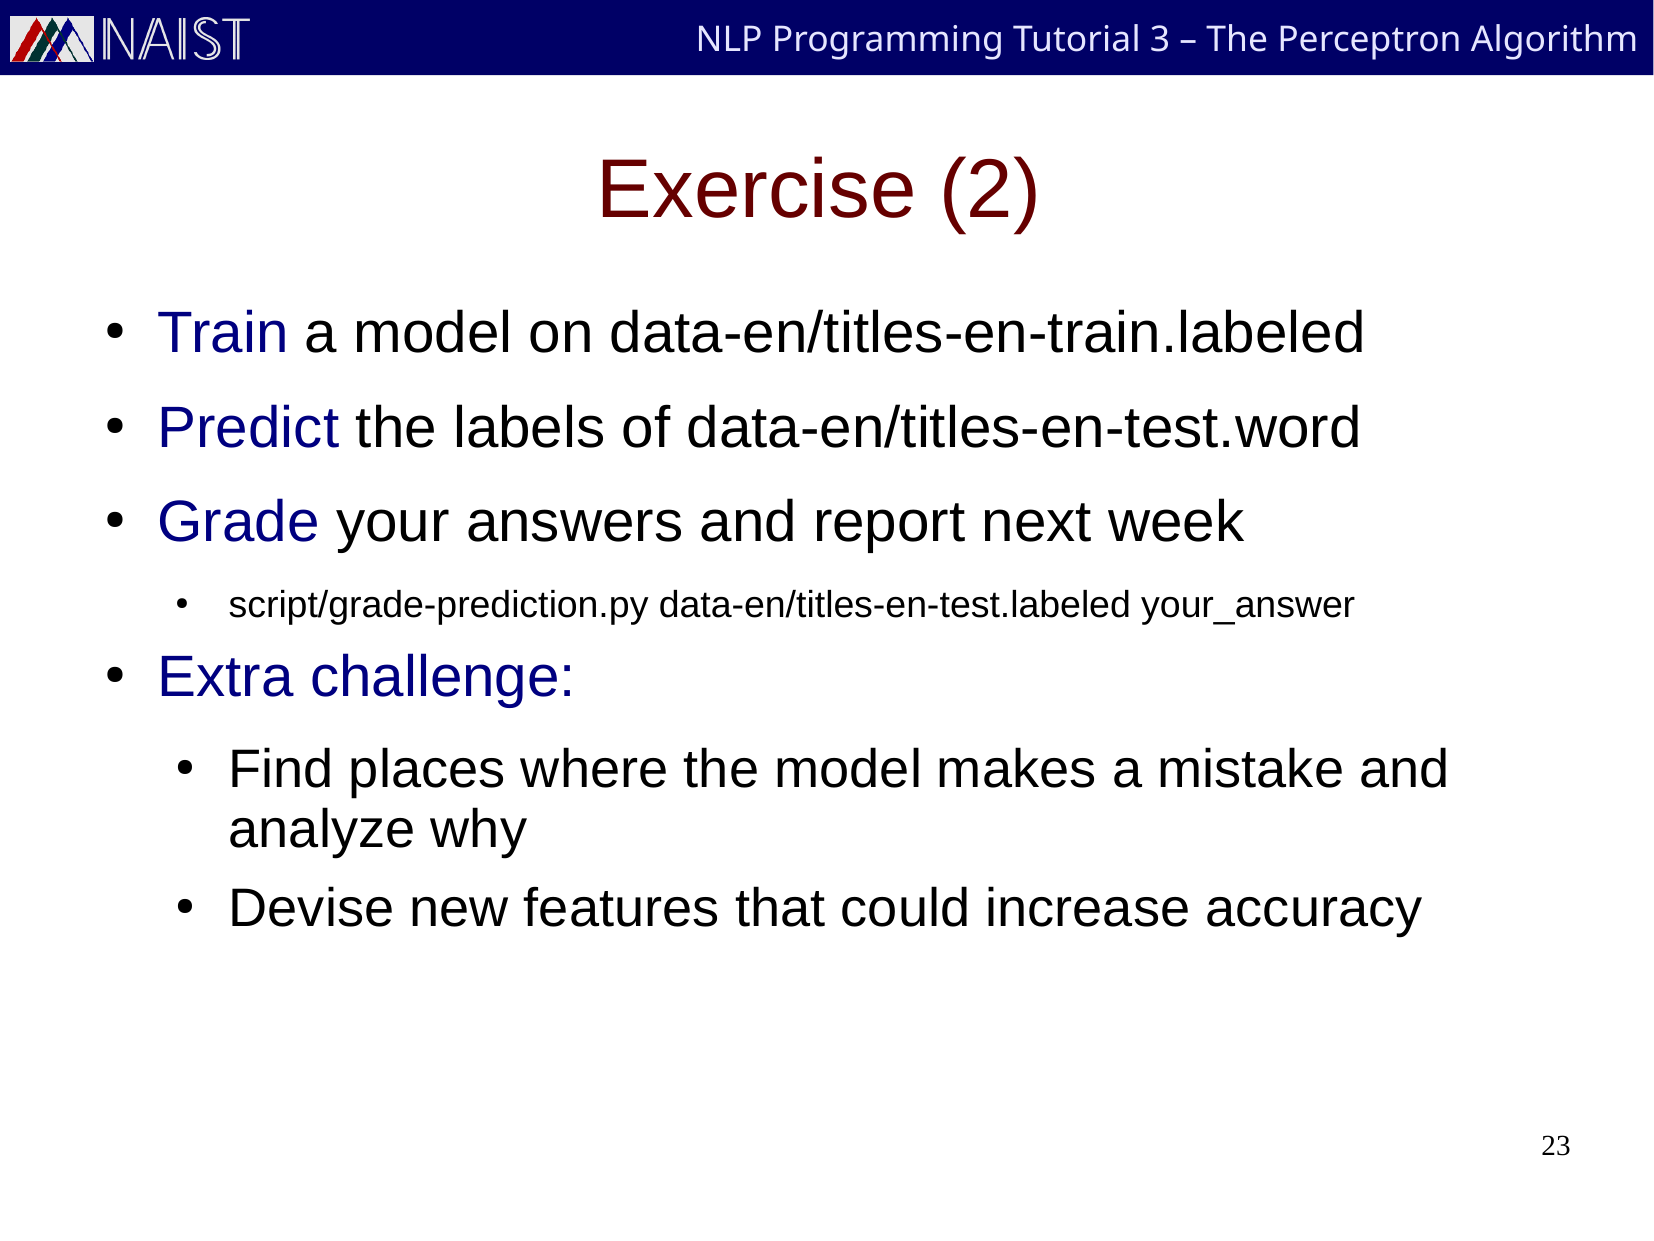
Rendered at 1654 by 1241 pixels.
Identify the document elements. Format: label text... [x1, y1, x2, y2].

picture [102, 17, 251, 60]
title Exercise (2) [75, 92, 1564, 285]
list Train a model on data-en/titles-en-train.labeled Predict the labels of data-en/titles-en-test.word Grade your answers and report next week script/grade-prediction.py data-en/titles-en-test.labeled your_answer Extra challenge: Find places where the model makes a mistake and analyze why Devise new features that could increase accuracy [86, 300, 1576, 1119]
picture [10, 16, 94, 62]
